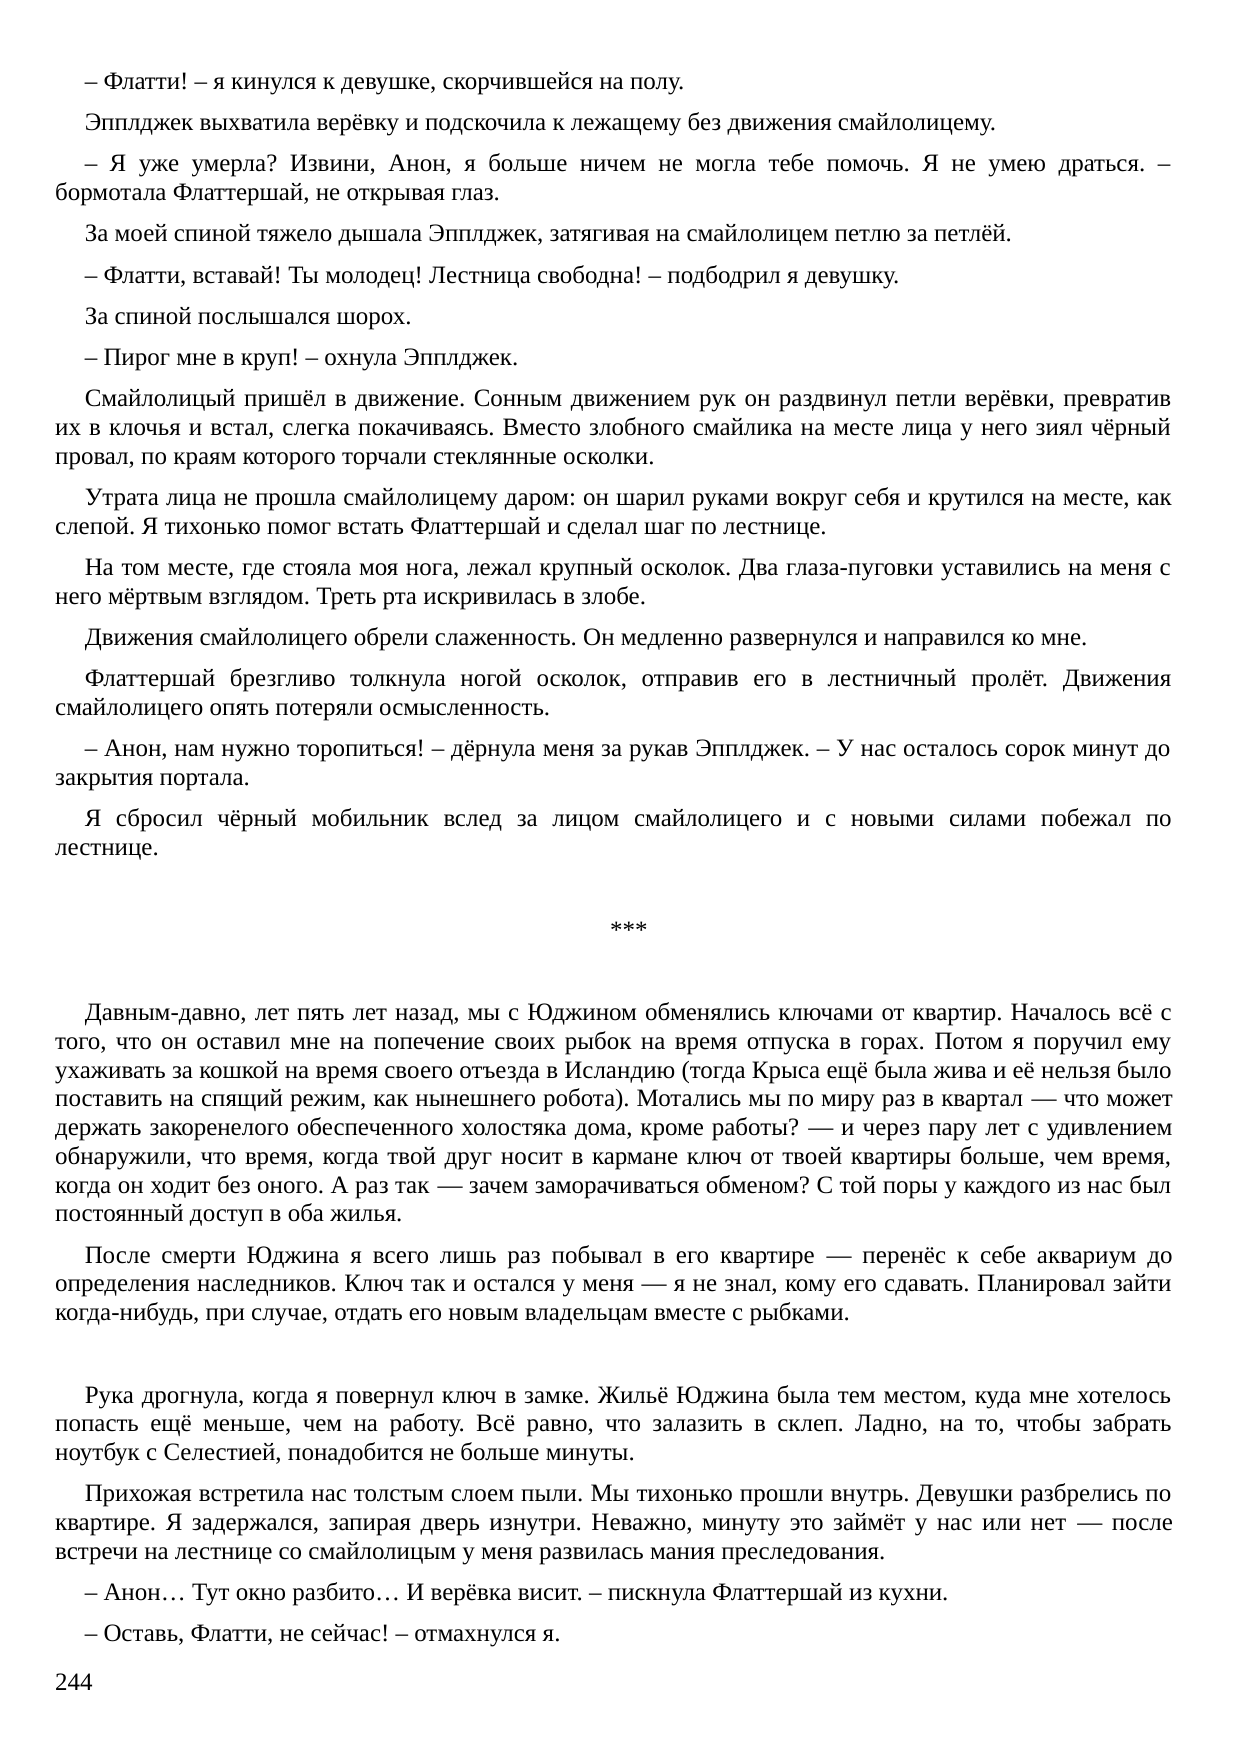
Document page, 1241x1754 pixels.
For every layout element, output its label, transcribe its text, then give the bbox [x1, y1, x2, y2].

text Давным-давно, лет пять лет назад, мы с Юджином обменялись ключами от квартир. Началось всё с того, что он оставил мне на попечение своих рыбок на время отпуска в горах. Потом я поручил ему ухаживать за кошкой на время своего отъезда в Исландию (тогда Крыса ещё была жива и её нельзя было поставить на спящий режим, как нынешнего робота). Мотались мы по миру раз в квартал — что может держать закоренелого обеспеченного холостяка дома, кроме работы? — и через пару лет с удивлением обнаружили, что время, когда твой друг носит в кармане ключ от твоей квартиры больше, чем время, когда он ходит без оного. А раз так — зачем заморачиваться обменом? С той поры у каждого из нас был постоянный доступ в оба жилья. [55, 997, 1173, 1227]
text Смайлолицый пришёл в движение. Сонным движением рук он раздвинул петли верёвки, превратив их в клочья и встал, слегка покачиваясь. Вместо злобного смайлика на месте лица у него зиял чёрный провал, по краям которого торчали стеклянные осколки. [55, 383, 1173, 470]
text *** [55, 915, 1173, 943]
text – Флатти, вставай! Ты молодец! Лестница свободна! – подбодрил я девушку. [55, 260, 1173, 288]
text Флаттершай брезгливо толкнула ногой осколок, отправив его в лестничный пролёт. Движения смайлолицего опять потеряли осмысленность. [55, 663, 1173, 721]
text Утрата лица не прошла смайлолицему даром: он шарил руками вокруг себя и крутился на месте, как слепой. Я тихонько помог встать Флаттершай и сделал шаг по лестнице. [55, 482, 1173, 540]
text Движения смайлолицего обрели слаженность. Он медленно развернулся и направился ко мне. [55, 622, 1173, 651]
text На том месте, где стояла моя нога, лежал крупный осколок. Два глаза-пуговки уставились на меня с него мёртвым взглядом. Треть рта искривилась в злобе. [55, 552, 1173, 610]
text – Пирог мне в круп! – охнула Эпплджек. [55, 342, 1173, 371]
text – Оставь, Флатти, не сейчас! – отмахнулся я. [55, 1618, 1173, 1647]
text За моей спиной тяжело дышала Эпплджек, затягивая на смайлолицем петлю за петлёй. [55, 218, 1173, 247]
text Я сбросил чёрный мобильник вслед за лицом смайлолицего и с новыми силами побежал по лестнице. [55, 803, 1173, 861]
text – Флатти! – я кинулся к девушке, скорчившейся на полу. [55, 66, 1173, 95]
text Прихожая встретила нас толстым слоем пыли. Мы тихонько прошли внутрь. Девушки разбрелись по квартире. Я задержался, запирая дверь изнутри. Неважно, минуту это займёт у нас или нет — после встречи на лестнице со смайлолицым у меня развилась мания преследования. [55, 1478, 1173, 1565]
text – Я уже умерла? Извини, Анон, я больше ничем не могла тебе помочь. Я не умею драться. – бормотала Флаттершай, не открывая глаз. [55, 148, 1173, 206]
text – Анон, нам нужно торопиться! – дёрнула меня за рукав Эпплджек. – У нас осталось сорок минут до закрытия портала. [55, 733, 1173, 791]
text Рука дрогнула, когда я повернул ключ в замке. Жильё Юджина была тем местом, куда мне хотелось попасть ещё меньше, чем на работу. Всё равно, что залазить в склеп. Ладно, на то, чтобы забрать ноутбук с Селестией, понадобится не больше минуты. [55, 1380, 1173, 1466]
text После смерти Юджина я всего лишь раз побывал в его квартире — перенёс к себе аквариум до определения наследников. Ключ так и остался у меня — я не знал, кому его сдавать. Планировал зайти когда-нибудь, при случае, отдать его новым владельцам вместе с рыбками. [55, 1240, 1173, 1326]
text Эпплджек выхватила верёвку и подскочила к лежащему без движения смайлолицему. [55, 107, 1173, 136]
text – Анон… Тут окно разбито… И верёвка висит. – пискнула Флаттершай из кухни. [55, 1577, 1173, 1606]
text За спиной послышался шорох. [55, 301, 1173, 330]
